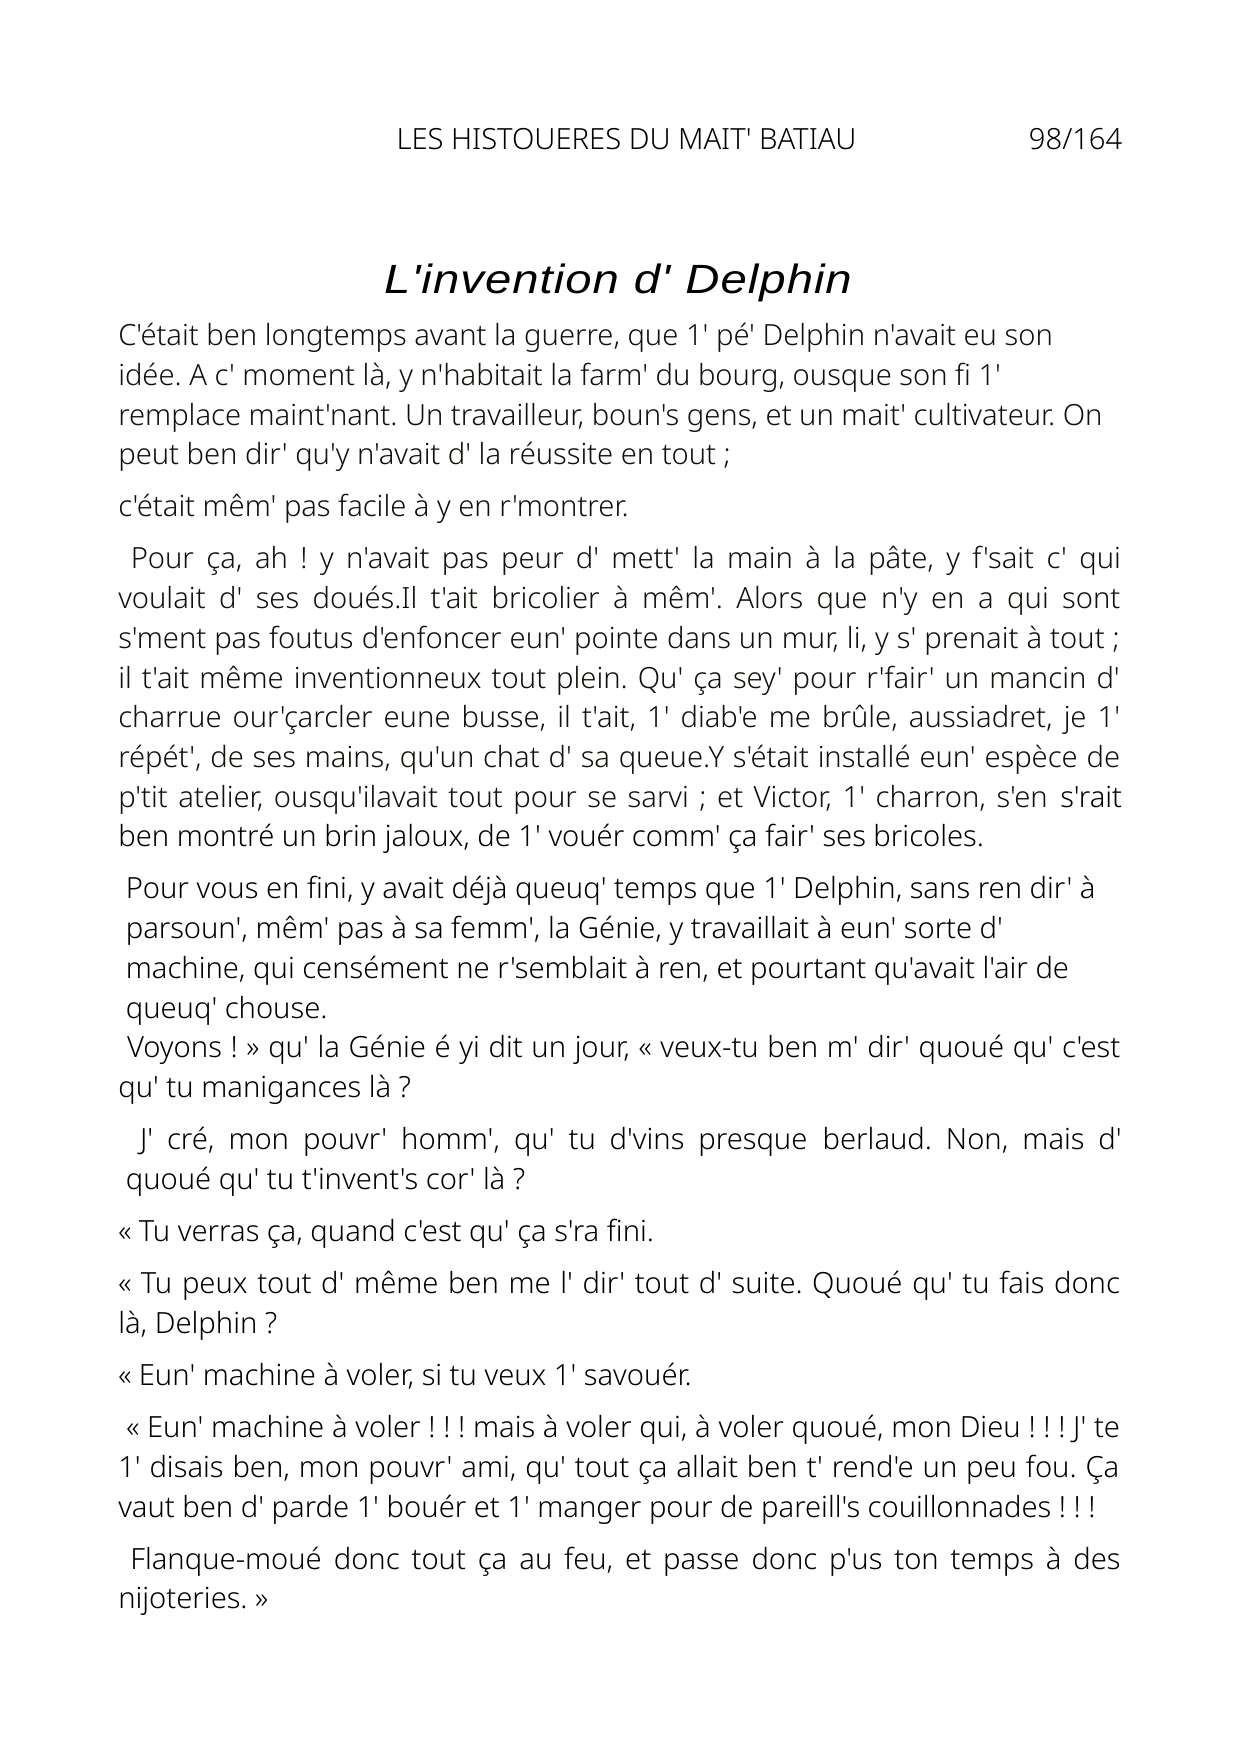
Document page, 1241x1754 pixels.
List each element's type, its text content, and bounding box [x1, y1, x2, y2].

text c'était mêm' pas facile à y en r'montrer. [118, 486, 1122, 525]
text C'était ben longtemps avant la guerre, que 1' pé' Delphin n'avait eu son idée. A c' moment là, y n'habitait la farm' du bourg, ousque son fi 1' remplace maint'nant. Un travailleur, boun's gens, et un mait' cultivateur. On peut ben dir' qu'y n'avait d' la réussite en tout ; [118, 314, 1122, 473]
text Pour ça, ah ! y n'avait pas peur d' mett' la main à la pâte, y f'sait c' qui voulait d' ses doués.Il t'ait bricolier à mêm'. Alors que n'y en a qui sont s'ment pas foutus d'enfoncer eun' pointe dans un mur, li, y s' prenait à tout ; il t'ait même inventionneux tout plein. Qu' ça sey' pour r'fair' un mancin d' charrue our'çarcler eune busse, il t'ait, 1' diab'e me brûle, aussiadret, je 1' répét', de ses mains, qu'un chat d' sa queue.Y s'était installé eun' espèce de p'tit atelier, ousqu'ilavait tout pour se sarvi ; et Victor, 1' charron, s'en s'rait ben montré un brin jaloux, de 1' vouér comm' ça fair' ses bricoles. [118, 538, 1122, 855]
text « Eun' machine à voler, si tu veux 1' savouér. [118, 1354, 1122, 1394]
text « Tu verras ça, quand c'est qu' ça s'ra fini. [118, 1210, 1122, 1250]
subtitle L'invention d' Delphin [118, 255, 1122, 302]
text Voyons ! » qu' la Génie é yi dit un jour, « veux-tu ben m' dir' quoué qu' c'est qu' tu manigances là ? [118, 1027, 1122, 1106]
text « Tu peux tout d' même ben me l' dir' tout d' suite. Quoué qu' tu fais donc là, Delphin ? [118, 1262, 1122, 1342]
text Flanque-moué donc tout ça au feu, et passe donc p'us ton temps à des nijoteries. » [118, 1538, 1122, 1617]
text « Eun' machine à voler ! ! ! mais à voler qui, à voler quoué, mon Dieu ! ! ! J' te 1' disais ben, mon pouvr' ami, qu' tout ça allait ben t' rend'e un peu fou. Ça vaut ben d' parde 1' bouér et 1' manger pour de pareill's couillonnades ! ! ! [118, 1407, 1122, 1526]
text Pour vous en fini, y avait déjà queuq' temps que 1' Delphin, sans ren dir' à parsoun', mêm' pas à sa femm', la Génie, y travaillait à eun' sorte d' machine, qui censément ne r'semblait à ren, et pourtant qu'avait l'air de queuq' chouse. [126, 868, 1114, 1027]
text J' cré, mon pouvr' homm', qu' tu d'vins presque berlaud. Non, mais d' quoué qu' tu t'invent's cor' là ? [126, 1118, 1122, 1198]
